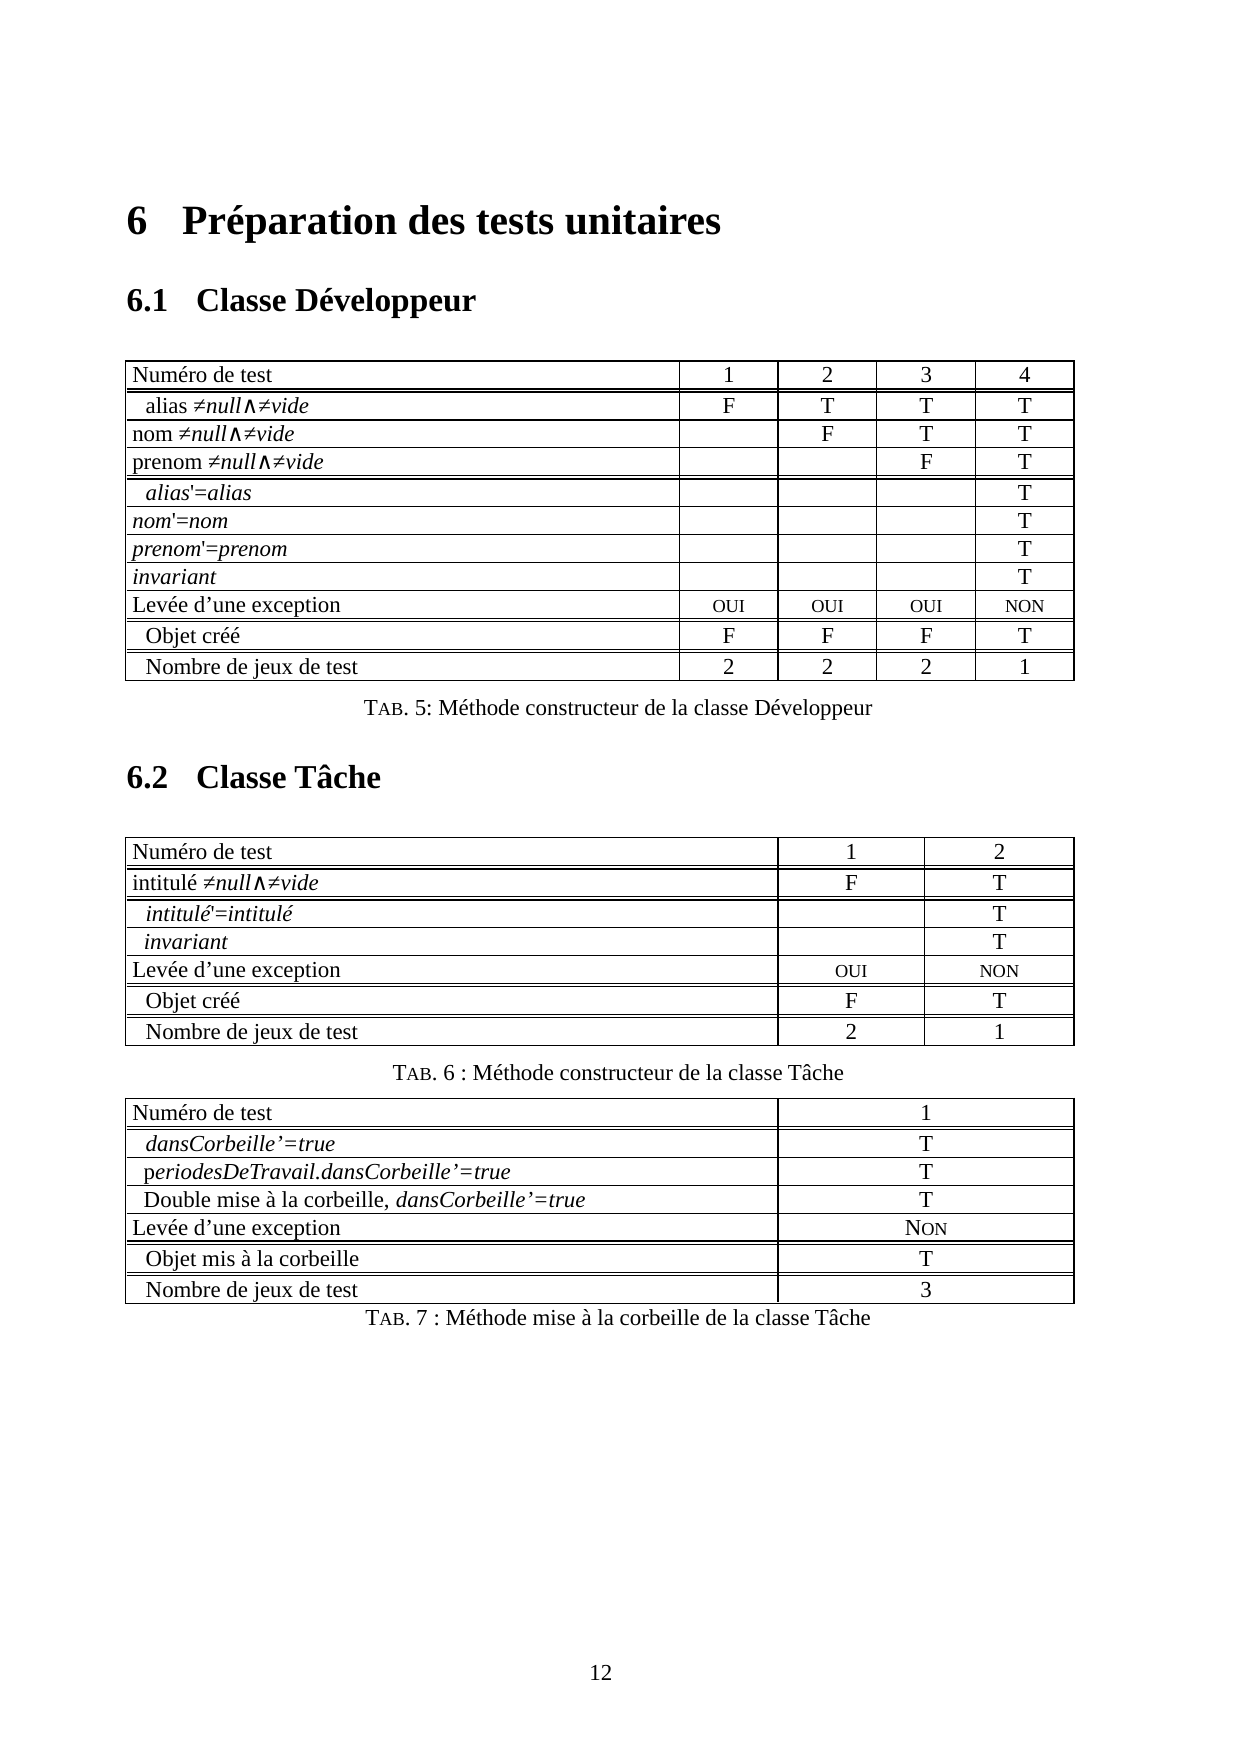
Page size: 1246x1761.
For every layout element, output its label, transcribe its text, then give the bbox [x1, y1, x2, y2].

table_cell 2 [779, 653, 876, 679]
table_cell F [779, 622, 876, 648]
table_cell [877, 480, 975, 506]
table_cell T [976, 421, 1073, 447]
table_cell [779, 928, 924, 955]
table_cell nom'=nom [126, 507, 679, 534]
table_cell T [976, 480, 1073, 506]
table_cell T [925, 928, 1073, 955]
table_cell T [976, 622, 1073, 648]
table_cell prenom ≠null∧≠vide [126, 448, 679, 475]
table_cell [779, 507, 876, 534]
table_cell Levée d’une exception [126, 591, 679, 617]
table_cell [877, 563, 975, 589]
table_cell Objet créé [126, 622, 679, 648]
table_cell F [877, 448, 975, 475]
table_cell dansCorbeille’=true [126, 1130, 777, 1157]
text Tab. 5: Méthode constructeur de la classe Développeur [126, 694, 1075, 720]
table_header Numéro de test [126, 1099, 777, 1126]
table_cell T [976, 563, 1073, 589]
table_cell T [779, 1130, 1073, 1157]
text Tab. 7 : Méthode mise à la corbeille de la classe Tâche [126, 1304, 1075, 1330]
text Tab. 6 : Méthode constructeur de la classe Tâche [126, 1059, 1075, 1085]
table_cell [680, 535, 777, 562]
table_cell periodesDeTravail.dansCorbeille’=true [126, 1158, 777, 1184]
table_cell 1 [925, 1018, 1073, 1045]
table_cell Objet mis à la corbeille [126, 1245, 777, 1271]
table_cell [877, 507, 975, 534]
table_cell 2 [877, 653, 975, 679]
table_cell T [779, 1158, 1073, 1184]
table_cell [680, 448, 777, 475]
table_cell intitulé ≠null∧≠vide [126, 869, 777, 896]
table_cell [877, 535, 975, 562]
table_cell oui [779, 591, 876, 617]
table_cell prenom'=prenom [126, 535, 679, 562]
table_cell T [976, 448, 1073, 475]
table_cell 2 [779, 1018, 924, 1045]
table_cell [779, 901, 924, 927]
table_cell [680, 563, 777, 589]
table_cell [680, 480, 777, 506]
table_cell invariant [126, 928, 777, 955]
table_cell intitulé'=intitulé [126, 900, 777, 927]
table_header 2 [779, 362, 876, 388]
table_cell 1 [976, 653, 1073, 679]
table_cell T [976, 393, 1073, 419]
table_cell F [779, 870, 924, 896]
table_cell non [925, 956, 1073, 983]
table_cell T [925, 987, 1073, 1014]
table_cell T [877, 393, 975, 419]
table_cell T [779, 1186, 1073, 1212]
table_header Numéro de test [126, 838, 777, 865]
table_cell T [779, 393, 876, 419]
table_header 4 [976, 362, 1073, 388]
table_cell non [976, 591, 1073, 617]
table_cell Levée d’une exception [126, 956, 777, 983]
table_cell Nombre de jeux de test [126, 653, 679, 679]
table_cell T [976, 535, 1073, 562]
table_cell alias ≠null∧≠vide [126, 392, 679, 419]
table_header 1 [779, 1099, 1073, 1126]
table_cell Levée d’une exception [126, 1214, 777, 1240]
table_cell oui [680, 591, 777, 617]
table_cell Double mise à la corbeille, dansCorbeille’=true [126, 1186, 777, 1212]
table_cell [680, 507, 777, 534]
table_cell T [779, 1245, 1073, 1271]
table_cell T [925, 901, 1073, 927]
table_cell oui [877, 591, 975, 617]
table_cell 3 [779, 1276, 1073, 1302]
table_cell [779, 480, 876, 506]
table_cell Nombre de jeux de test [126, 1018, 777, 1045]
table_cell F [680, 393, 777, 419]
subtitle 6.2 Classe Tâche [126, 757, 1075, 796]
table_cell nom ≠null∧≠vide [126, 420, 679, 447]
table_cell [779, 535, 876, 562]
table_cell oui [779, 956, 924, 983]
table_header 2 [925, 838, 1073, 865]
table_cell T [877, 421, 975, 447]
table_cell T [925, 870, 1073, 896]
table_header 3 [877, 362, 975, 388]
table_cell F [779, 987, 924, 1014]
table_cell F [680, 622, 777, 648]
table_cell Non [779, 1214, 1073, 1240]
table_cell [779, 448, 876, 475]
subtitle 6 Préparation des tests unitaires [126, 195, 1075, 243]
table_cell [779, 563, 876, 589]
table_cell [680, 421, 777, 447]
table_cell T [976, 507, 1073, 534]
table_cell F [779, 421, 876, 447]
table_cell Nombre de jeux de test [126, 1276, 777, 1302]
subtitle 6.1 Classe Développeur [126, 281, 1075, 319]
table_cell invariant [126, 563, 679, 589]
table_cell 2 [680, 653, 777, 679]
table_header Numéro de test [126, 362, 679, 388]
table_header 1 [680, 362, 777, 388]
table_cell F [877, 622, 975, 648]
table_header 1 [779, 838, 924, 865]
table_cell alias'=alias [126, 479, 679, 506]
table_cell Objet créé [126, 987, 777, 1014]
